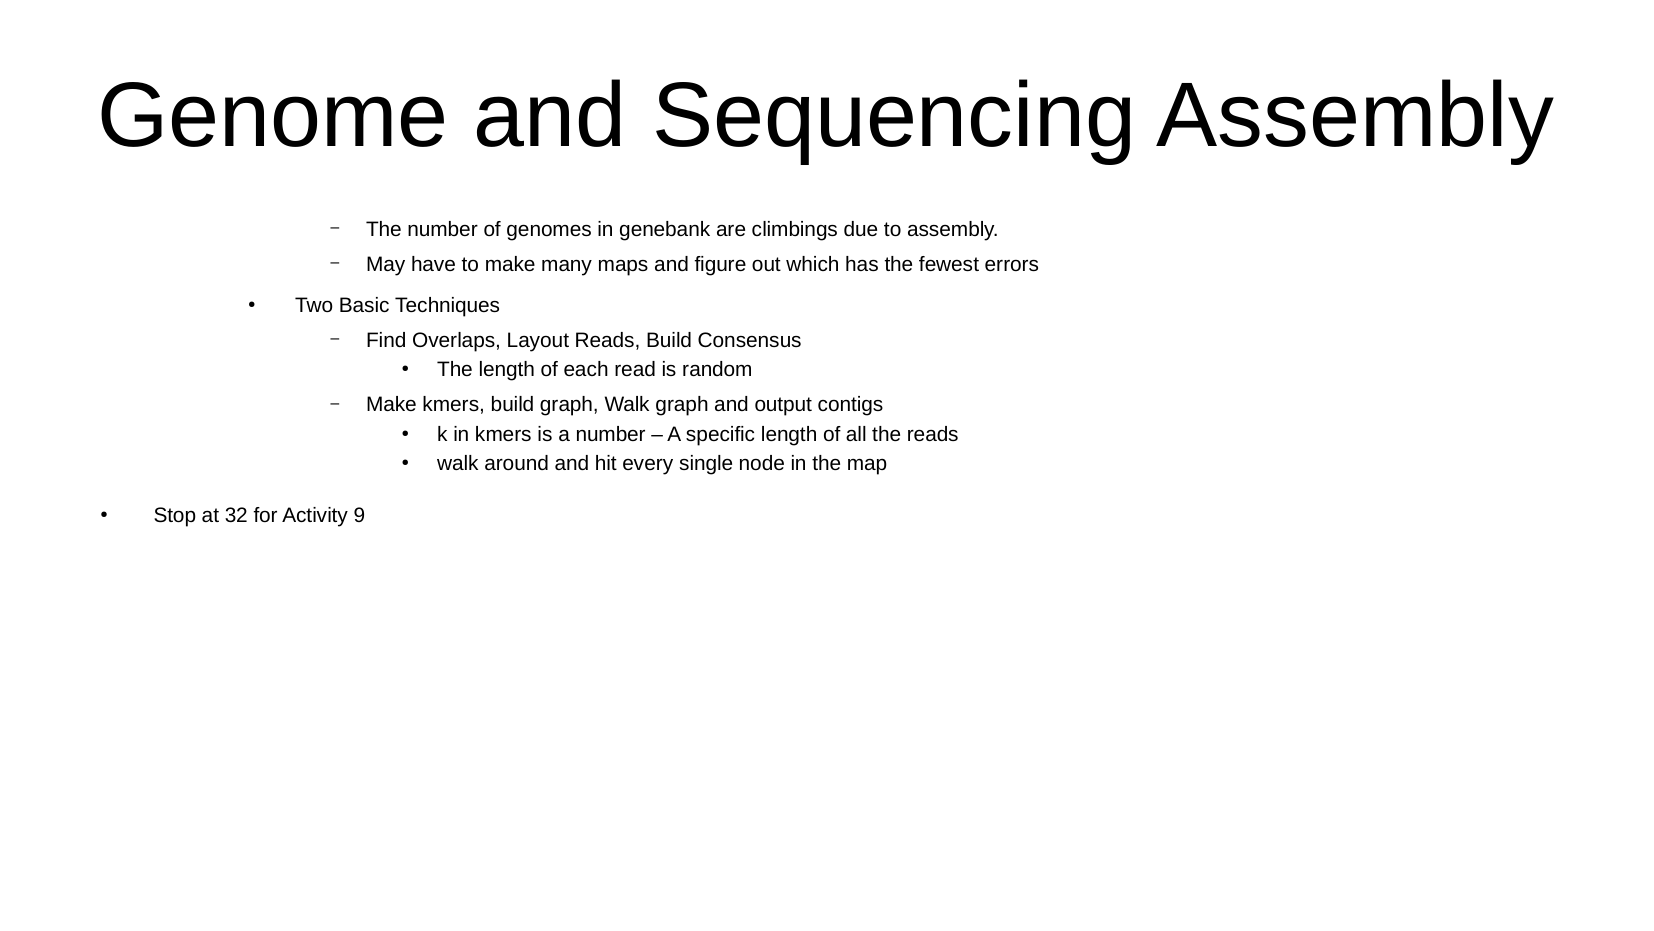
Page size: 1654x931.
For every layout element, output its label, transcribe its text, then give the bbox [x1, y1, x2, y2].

title Genome and Sequencing Assembly [82, 37, 1571, 193]
list The number of genomes in genebank are climbings due to assembly. May have to make many maps and figure out which has the fewest errors Two Basic Techniques Find Overlaps, Layout Reads, Build Consensus The length of each read is random Make kmers, build graph, Walk graph and output contigs k in kmers is a number – A specific length of all the reads walk around and hit every single node in the map Stop at 32 for Activity 9 [82, 217, 1636, 916]
